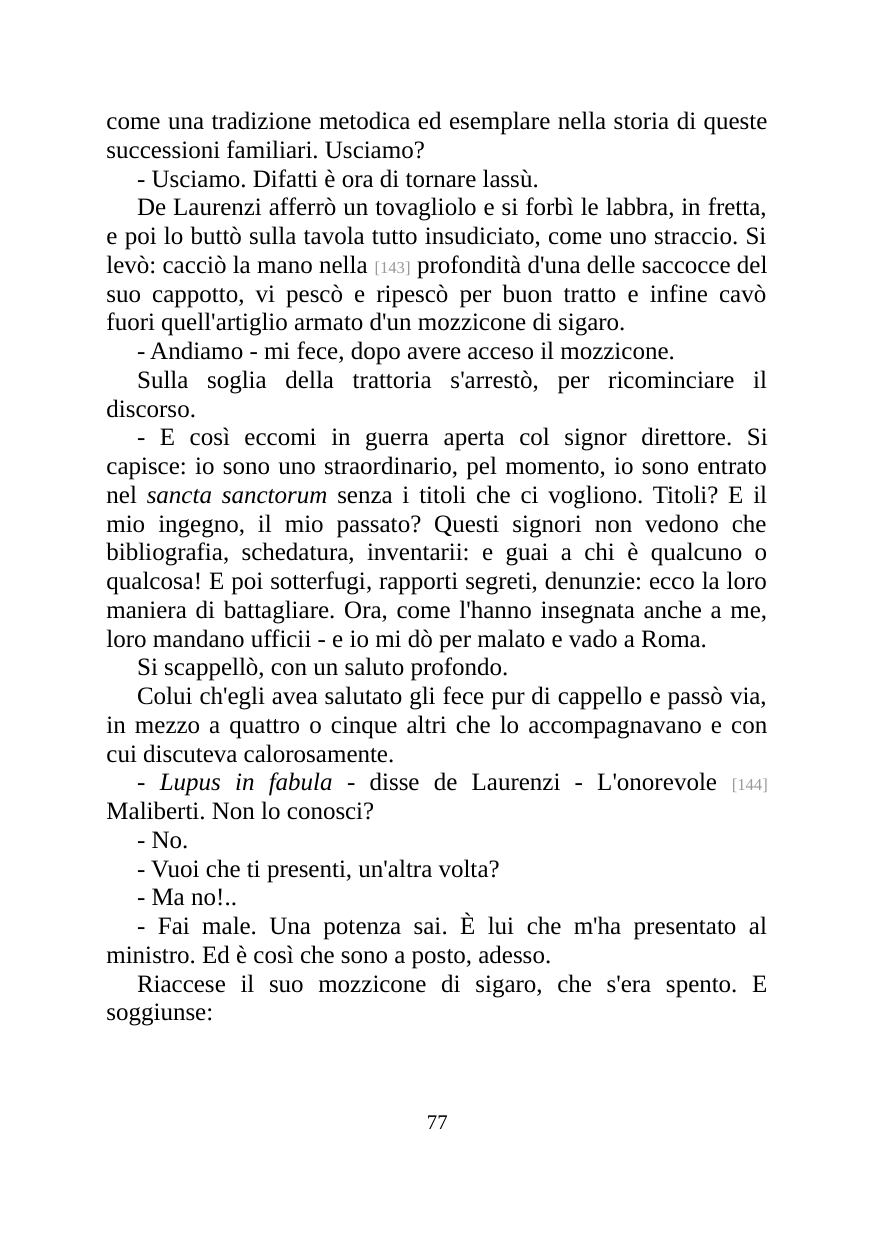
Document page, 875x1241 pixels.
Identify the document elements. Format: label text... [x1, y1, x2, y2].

text De Laurenzi afferrò un tovagliolo e si forbì le labbra, in fretta, e poi lo buttò sulla tavola tutto insudiciato, come uno straccio. Si levò: cacciò la mano nella [143] profondità d'una delle saccocce del suo cappotto, vi pescò e ripescò per buon tratto e infine cavò fuori quell'artiglio armato d'un mozzicone di sigaro. [106, 192, 768, 336]
text Riaccese il suo mozzicone di sigaro, che s'era spento. E soggiunse: [106, 969, 768, 1026]
text - Usciamo. Difatti è ora di tornare lassù. [106, 164, 768, 192]
text - Andiamo - mi fece, dopo avere acceso il mozzicone. [106, 336, 768, 365]
text - No. [106, 825, 768, 854]
text - Ma no!.. [106, 882, 768, 911]
text Si scappellò, con un saluto profondo. [106, 652, 768, 681]
text - Vuoi che ti presenti, un'altra volta? [106, 854, 768, 882]
text Colui ch'egli avea salutato gli fece pur di cappello e passò via, in mezzo a quattro o cinque altri che lo accompagnavano e con cui discuteva calorosamente. [106, 681, 768, 767]
text come una tradizione metodica ed esemplare nella storia di queste successioni familiari. Usciamo? [106, 106, 768, 164]
text Sulla soglia della trattoria s'arrestò, per ricominciare il discorso. [106, 365, 768, 422]
text - Fai male. Una potenza sai. È lui che m'ha presentato al ministro. Ed è così che sono a posto, adesso. [106, 911, 768, 969]
text - E così eccomi in guerra aperta col signor direttore. Si capisce: io sono uno straordinario, pel momento, io sono entrato nel sancta sanctorum senza i titoli che ci vogliono. Titoli? E il mio ingegno, il mio passato? Questi signori non vedono che bibliografia, schedatura, inventarii: e guai a chi è qualcuno o qualcosa! E poi sotterfugi, rapporti segreti, denunzie: ecco la loro maniera di battagliare. Ora, come l'hanno insegnata anche a me, loro mandano ufficii - e io mi dò per malato e vado a Roma. [106, 422, 768, 652]
text - Lupus in fabula - disse de Laurenzi - L'onorevole [144] Maliberti. Non lo conosci? [106, 767, 768, 825]
